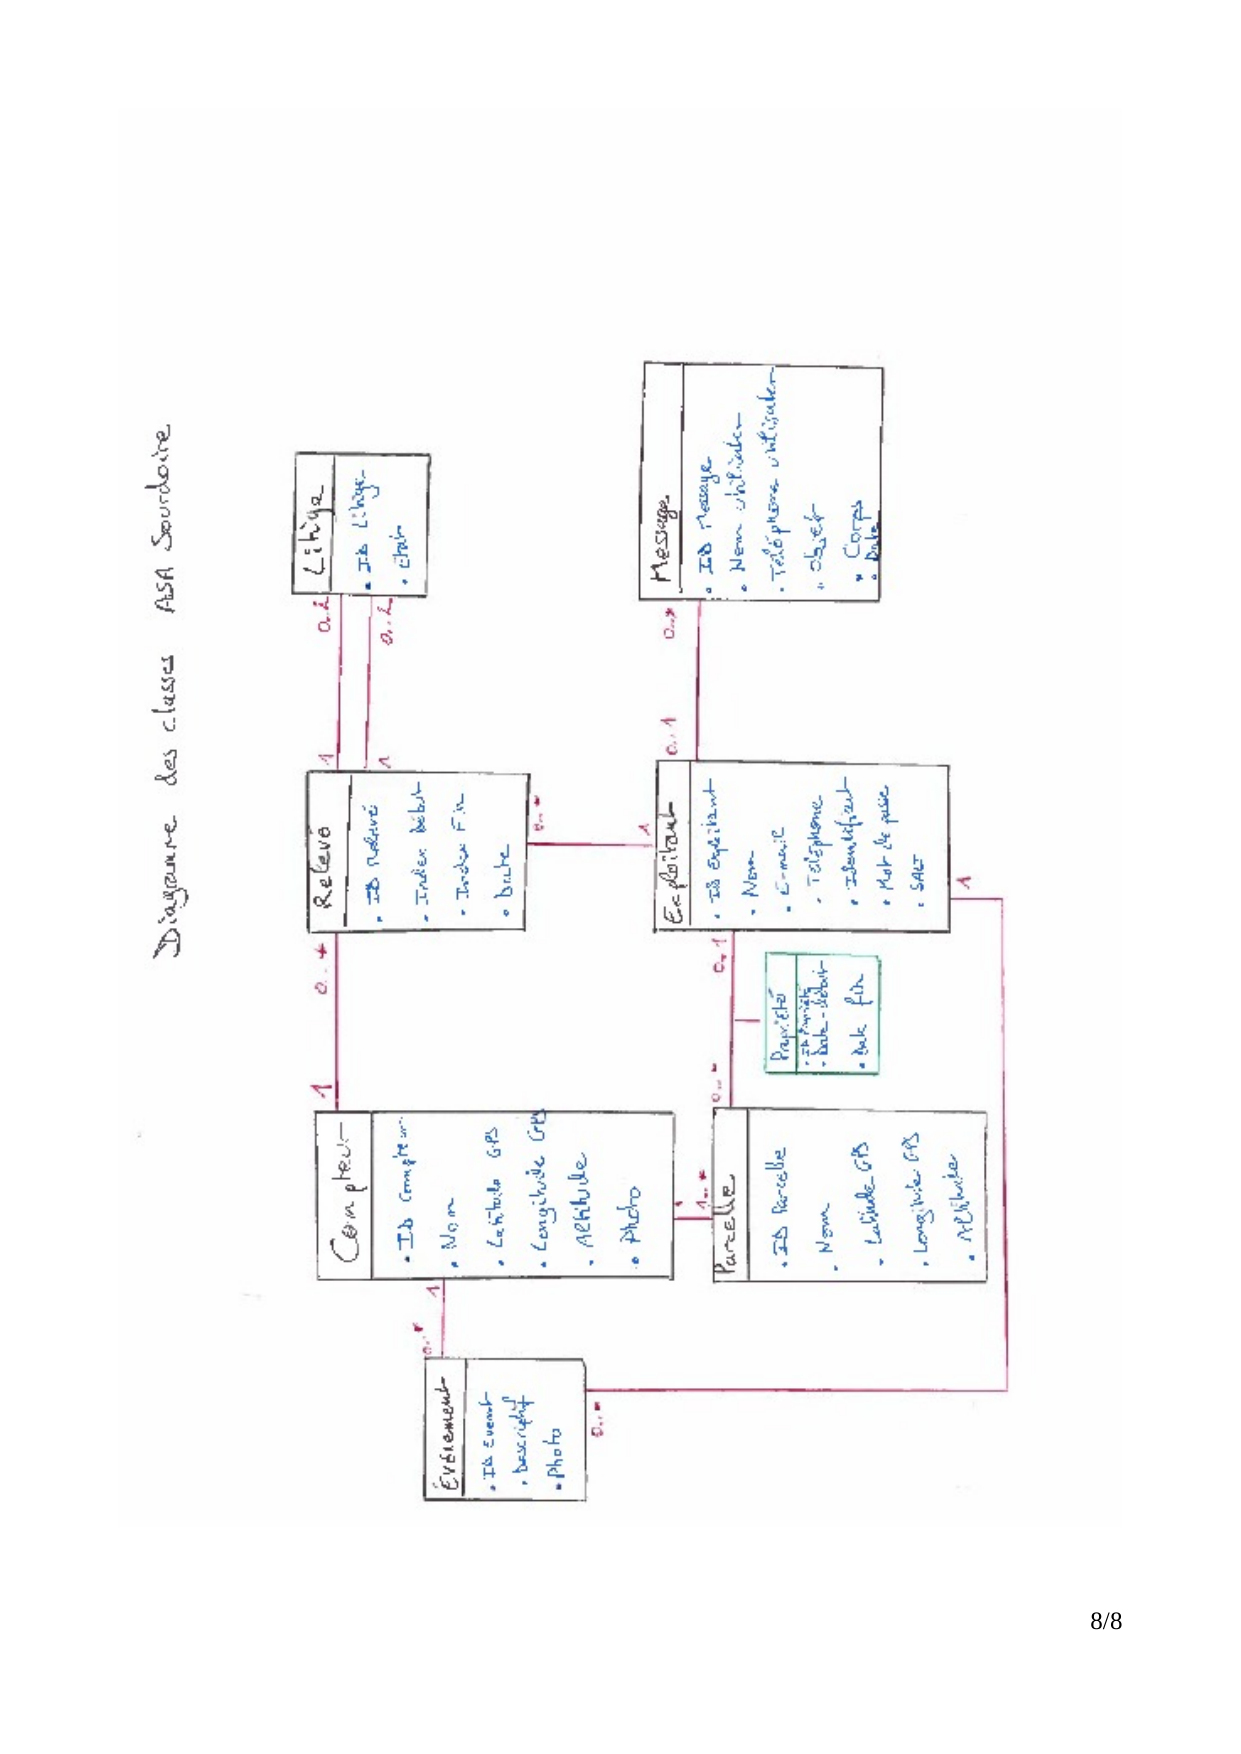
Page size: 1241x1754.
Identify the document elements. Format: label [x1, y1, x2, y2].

picture [118, 108, 1123, 1527]
